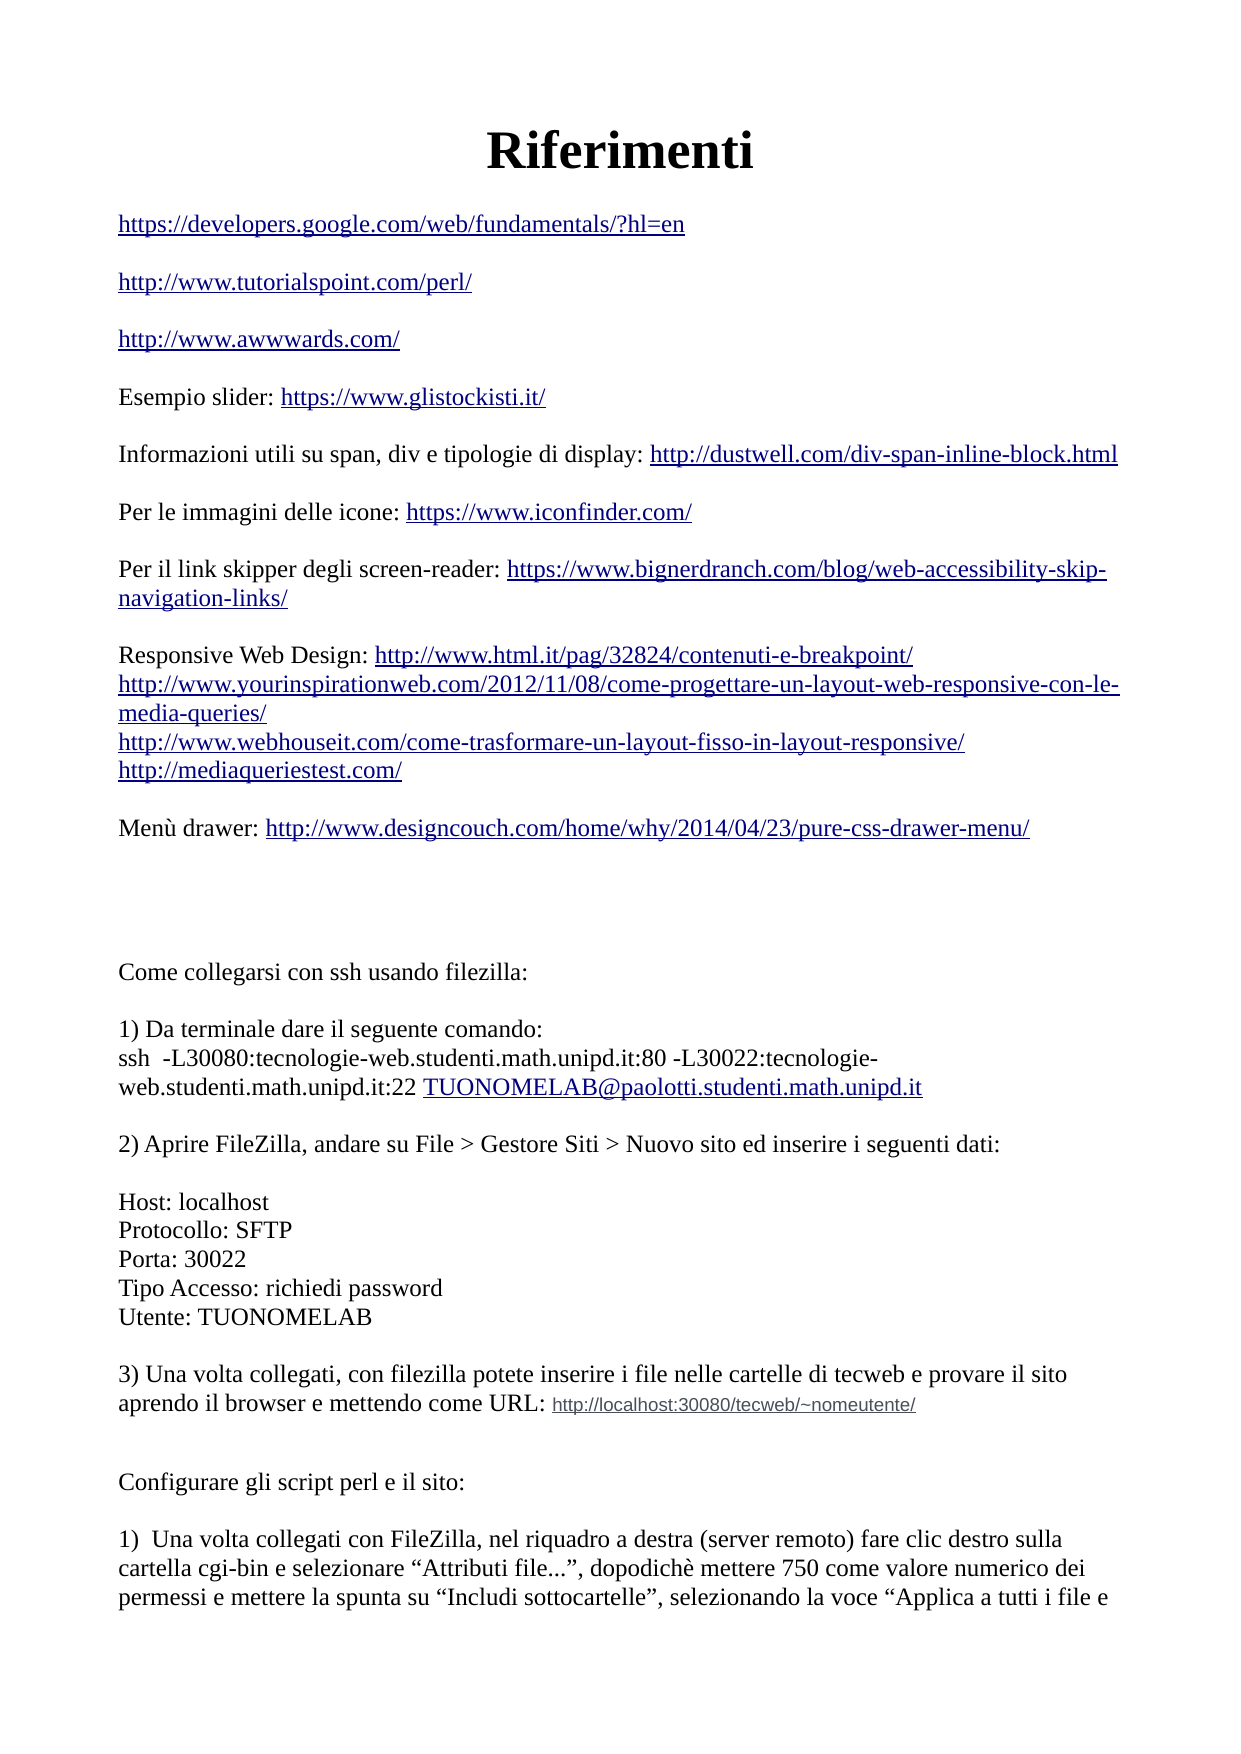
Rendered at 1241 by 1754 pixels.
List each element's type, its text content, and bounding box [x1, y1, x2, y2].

text ssh -L30080:tecnologie-web.studenti.math.unipd.it:80 -L30022:tecnologie-web.studenti.math.unipd.it:22 TUONOMELAB@paolotti.studenti.math.unipd.it [118, 1043, 1122, 1100]
text Esempio slider: https://www.glistockisti.it/ [118, 382, 1122, 410]
text Per le immagini delle icone: https://www.iconfinder.com/ [118, 497, 1122, 525]
text Per il link skipper degli screen-reader: https://www.bignerdranch.com/blog/web-accessibility-skip-navigation-links/ [118, 554, 1122, 612]
text Menù drawer: http://www.designcouch.com/home/why/2014/04/23/pure-css-drawer-menu/ [118, 813, 1122, 842]
text 1) Da terminale dare il seguente comando: [118, 1014, 1122, 1043]
text Protocollo: SFTP [118, 1215, 1122, 1244]
text Porta: 30022 [118, 1244, 1122, 1273]
text Come collegarsi con ssh usando filezilla: [118, 957, 1122, 985]
text http://mediaqueriestest.com/ [118, 755, 1122, 784]
text Riferimenti [118, 118, 1122, 180]
text Responsive Web Design: http://www.html.it/pag/32824/contenuti-e-breakpoint/ [118, 640, 1122, 669]
text Informazioni utili su span, div e tipologie di display: http://dustwell.com/div-span-inline-block.html [118, 439, 1122, 468]
text Utente: TUONOMELAB [118, 1302, 1122, 1330]
text http://www.yourinspirationweb.com/2012/11/08/come-progettare-un-layout-web-responsive-con-le-media-queries/ [118, 669, 1122, 727]
text 1) Una volta collegati con FileZilla, nel riquadro a destra (server remoto) fare clic destro sulla cartella cgi-bin e selezionare “Attributi file...”, dopodichè mettere 750 come valore numerico dei permessi e mettere la spunta su “Includi sottocartelle”, selezionando la voce “Applica a tutti i file e [118, 1524, 1122, 1611]
text Host: localhost [118, 1187, 1122, 1215]
text Configurare gli script perl e il sito: [118, 1467, 1122, 1496]
text http://www.tutorialspoint.com/perl/ [118, 267, 1122, 295]
text http://www.webhouseit.com/come-trasformare-un-layout-fisso-in-layout-responsive/ [118, 727, 1122, 755]
text Tipo Accesso: richiedi password [118, 1273, 1122, 1302]
text https://developers.google.com/web/fundamentals/?hl=en [118, 209, 1122, 238]
text 3) Una volta collegati, con filezilla potete inserire i file nelle cartelle di tecweb e provare il sito aprendo il browser e mettendo come URL: http://localhost:30080/tecweb/~nomeutente/ [118, 1359, 1122, 1417]
text 2) Aprire FileZilla, andare su File > Gestore Siti > Nuovo sito ed inserire i seguenti dati: [118, 1129, 1122, 1158]
text http://www.awwwards.com/ [118, 324, 1122, 353]
